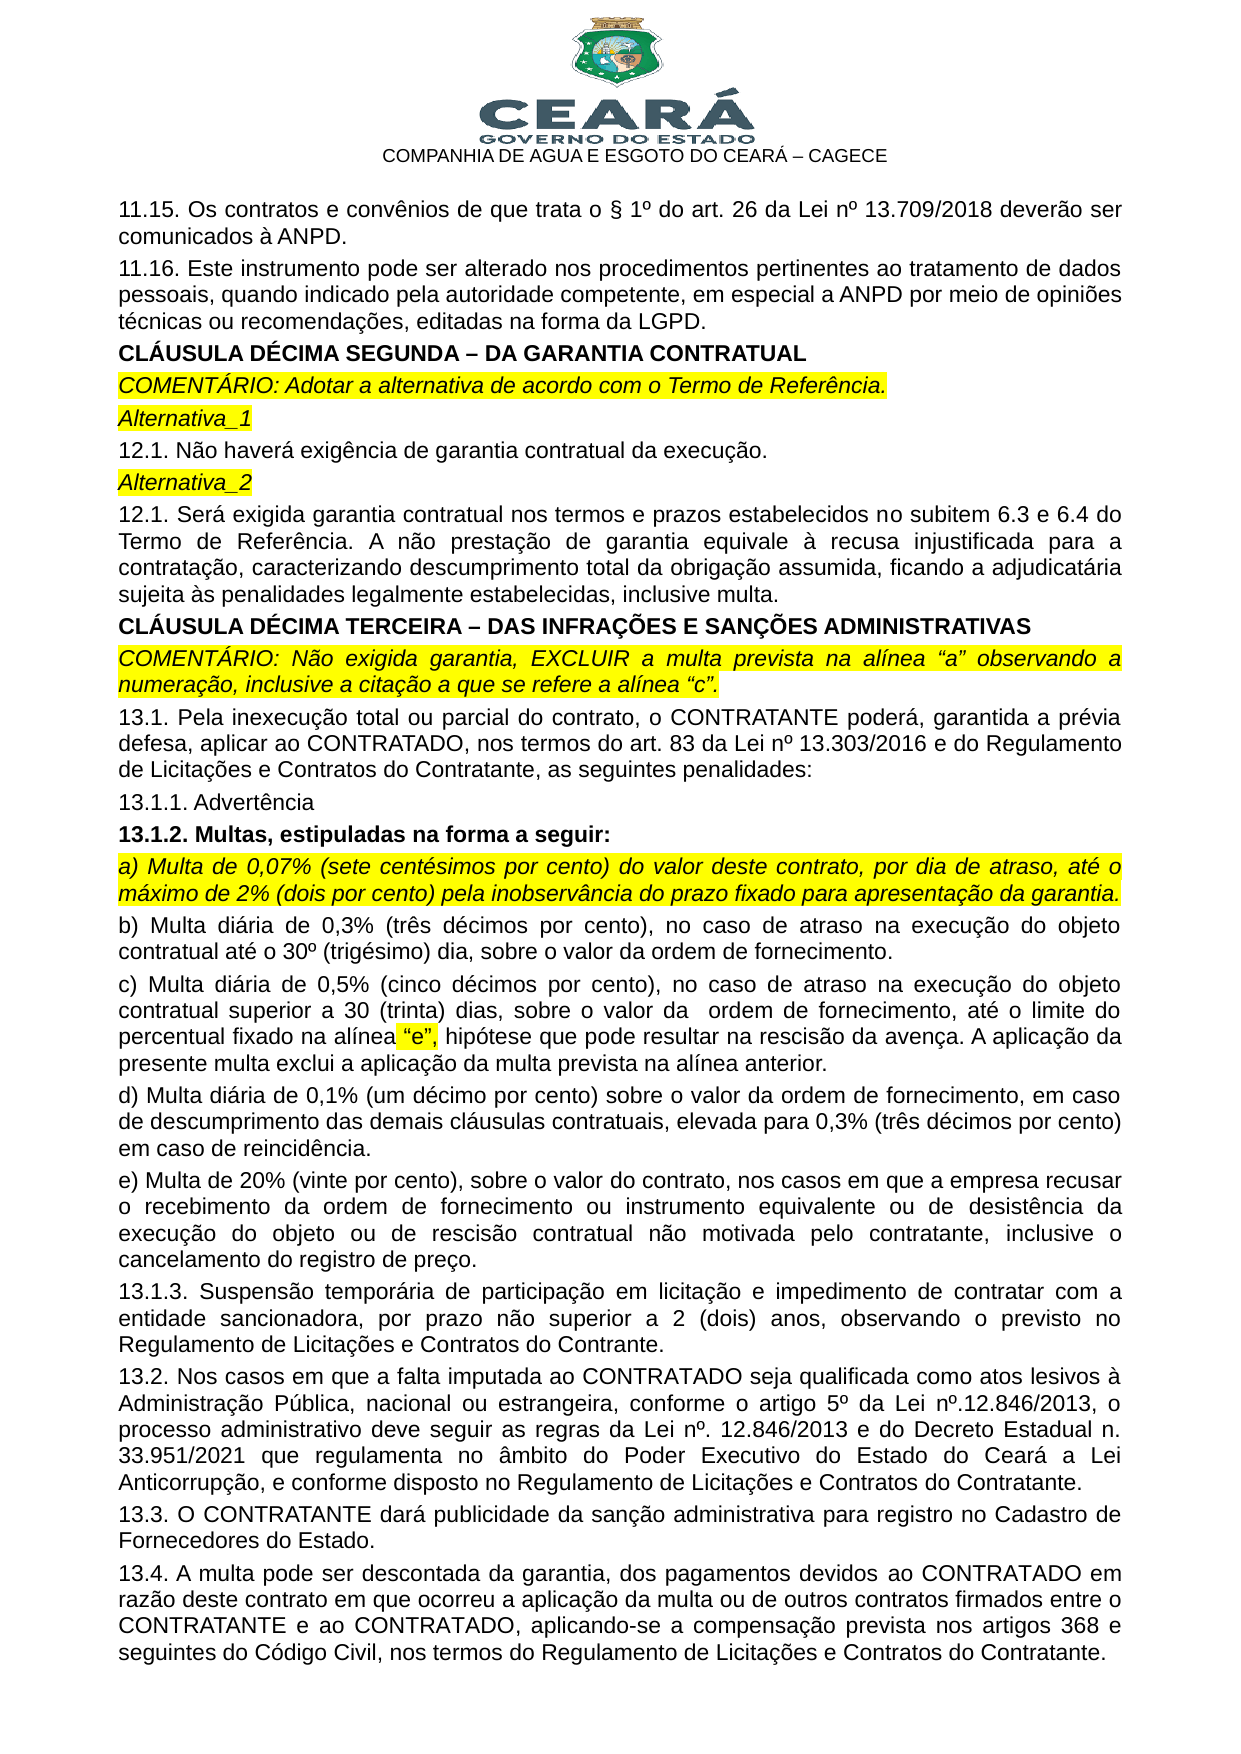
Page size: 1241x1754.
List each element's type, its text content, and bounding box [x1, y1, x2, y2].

picture [453, 12, 782, 148]
text 13.1.3. Suspensão temporária de participação em licitação e impedimento de contratar com a entidade sancionadora, por prazo não superior a 2 (dois) anos, observando o previsto no Regulamento de Licitações e Contratos do Contrante. [118, 1278, 1122, 1357]
text Alternativa_1 [118, 404, 1122, 431]
text COMENTÁRIO: Não exigida garantia, EXCLUIR a multa prevista na alínea “a” observando a numeração, inclusive a citação a que se refere a alínea “c”. [118, 645, 1122, 698]
list c) Multa diária de 0,5% (cinco décimos por cento), no caso de atraso na execução do objeto contratual superior a 30 (trinta) dias, sobre o valor da ordem de fornecimento, até o limite do percentual fixado na alínea “e”, hipótese que pode resultar na rescisão da avença. A aplicação da presente multa exclui a aplicação da multa prevista na alínea anterior. [118, 971, 1122, 1076]
list 11.15. Os contratos e convênios de que trata o § 1º do art. 26 da Lei nº 13.709/2018 deverão ser comunicados à ANPD. [118, 196, 1122, 249]
text 13.1.1. Advertência [118, 789, 1122, 815]
text CLÁUSULA DÉCIMA TERCEIRA – DAS INFRAÇÕES E SANÇÕES ADMINISTRATIVAS [118, 613, 1122, 639]
list b) Multa diária de 0,3% (três décimos por cento), no caso de atraso na execução do objeto contratual até o 30º (trigésimo) dia, sobre o valor da ordem de fornecimento. [118, 912, 1122, 965]
text Alternativa_2 [118, 469, 1122, 496]
list d) Multa diária de 0,1% (um décimo por cento) sobre o valor da ordem de fornecimento, em caso de descumprimento das demais cláusulas contratuais, elevada para 0,3% (três décimos por cento) em caso de reincidência. [118, 1082, 1122, 1161]
text CLÁUSULA DÉCIMA SEGUNDA – DA GARANTIA CONTRATUAL [118, 340, 1122, 366]
list a) Multa de 0,07% (sete centésimos por cento) do valor deste contrato, por dia de atraso, até o máximo de 2% (dois por cento) pela inobservância do prazo fixado para apresentação da garantia. [118, 853, 1122, 906]
text e) Multa de 20% (vinte por cento), sobre o valor do contrato, nos casos em que a empresa recusar o recebimento da ordem de fornecimento ou instrumento equivalente ou de desistência da execução do objeto ou de rescisão contratual não motivada pelo contratante, inclusive o cancelamento do registro de preço. [118, 1167, 1122, 1272]
text 13.1. Pela inexecução total ou parcial do contrato, o CONTRATANTE poderá, garantida a prévia defesa, aplicar ao CONTRATADO, nos termos do art. 83 da Lei nº 13.303/2016 e do Regulamento de Licitações e Contratos do Contratante, as seguintes penalidades: [118, 704, 1122, 783]
text 13.1.2. Multas, estipuladas na forma a seguir: [118, 821, 1122, 847]
list 11.16. Este instrumento pode ser alterado nos procedimentos pertinentes ao tratamento de dados pessoais, quando indicado pela autoridade competente, em especial a ANPD por meio de opiniões técnicas ou recomendações, editadas na forma da LGPD. [118, 255, 1122, 334]
text 13.2. Nos casos em que a falta imputada ao CONTRATADO seja qualificada como atos lesivos à Administração Pública, nacional ou estrangeira, conforme o artigo 5º da Lei nº.12.846/2013, o processo administrativo deve seguir as regras da Lei nº. 12.846/2013 e do Decreto Estadual n. 33.951/2021 que regulamenta no âmbito do Poder Executivo do Estado do Ceará a Lei Anticorrupção, e conforme disposto no Regulamento de Licitações e Contratos do Contratante. [118, 1363, 1122, 1495]
text 13.3. O CONTRATANTE dará publicidade da sanção administrativa para registro no Cadastro de Fornecedores do Estado. [118, 1501, 1122, 1554]
text COMENTÁRIO: Adotar a alternativa de acordo com o Termo de Referência. [118, 372, 1122, 399]
text 13.4. A multa pode ser descontada da garantia, dos pagamentos devidos ao CONTRATADO em razão deste contrato em que ocorreu a aplicação da multa ou de outros contratos firmados entre o CONTRATANTE e ao CONTRATADO, aplicando-se a compensação prevista nos artigos 368 e seguintes do Código Civil, nos termos do Regulamento de Licitações e Contratos do Contratante. [118, 1560, 1122, 1665]
text 12.1. Será exigida garantia contratual nos termos e prazos estabelecidos no subitem 6.3 e 6.4 do Termo de Referência. A não prestação de garantia equivale à recusa injustificada para a contratação, caracterizando descumprimento total da obrigação assumida, ficando a adjudicatária sujeita às penalidades legalmente estabelecidas, inclusive multa. [118, 501, 1122, 607]
text 12.1. Não haverá exigência de garantia contratual da execução. [118, 437, 1122, 463]
